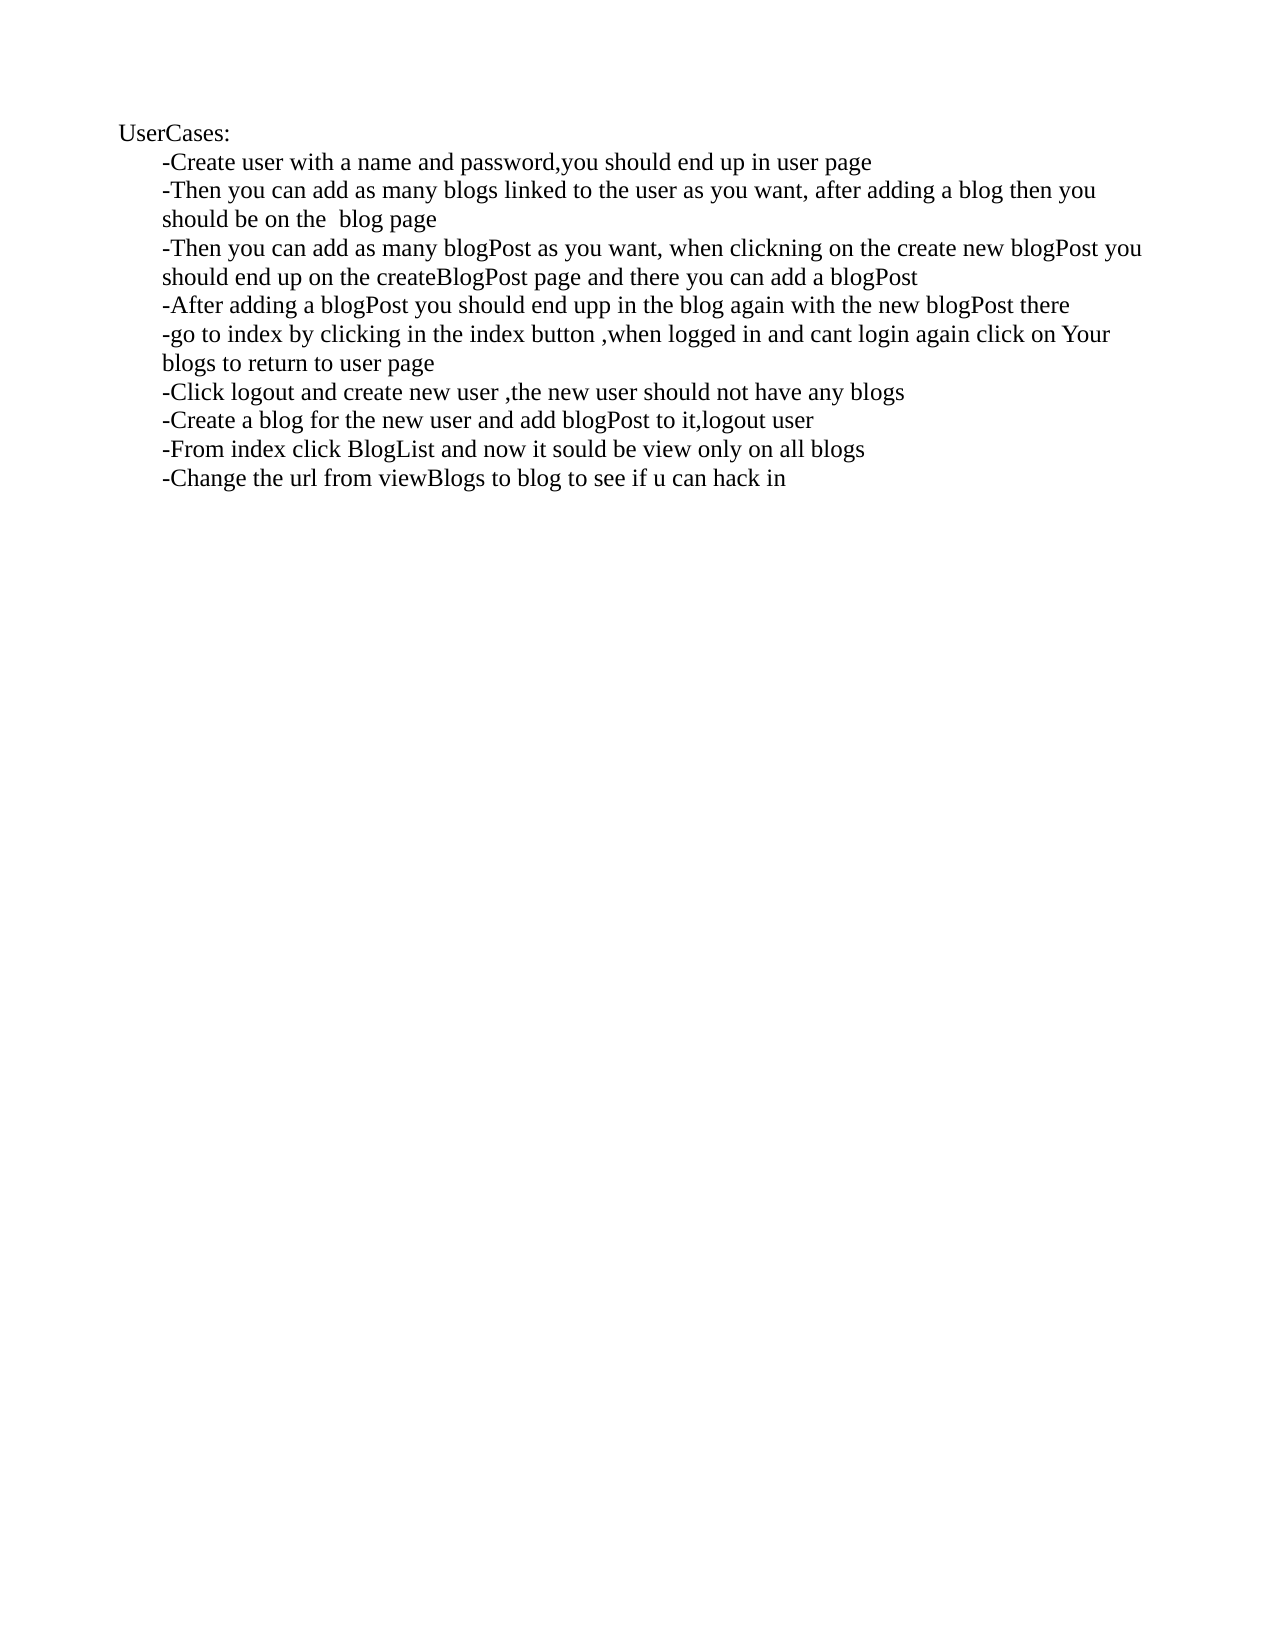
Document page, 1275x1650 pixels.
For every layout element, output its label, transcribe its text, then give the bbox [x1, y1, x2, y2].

text -Create a blog for the new user and add blogPost to it,logout user [118, 406, 1157, 434]
text -Change the url from viewBlogs to blog to see if u can hack in [118, 463, 1157, 492]
text UserCases: [118, 118, 1157, 147]
text -Click logout and create new user ,the new user should not have any blogs [118, 377, 1157, 406]
text -After adding a blogPost you should end upp in the blog again with the new blogPost there [118, 291, 1157, 319]
text -Then you can add as many blogPost as you want, when clickning on the create new blogPost you should end up on the createBlogPost page and there you can add a blogPost [118, 233, 1157, 291]
text -Create user with a name and password,you should end up in user page [118, 147, 1157, 176]
text -From index click BlogList and now it sould be view only on all blogs [118, 434, 1157, 463]
text -go to index by clicking in the index button ,when logged in and cant login again click on Your blogs to return to user page [118, 319, 1157, 377]
text -Then you can add as many blogs linked to the user as you want, after adding a blog then you should be on the blog page [118, 176, 1157, 233]
